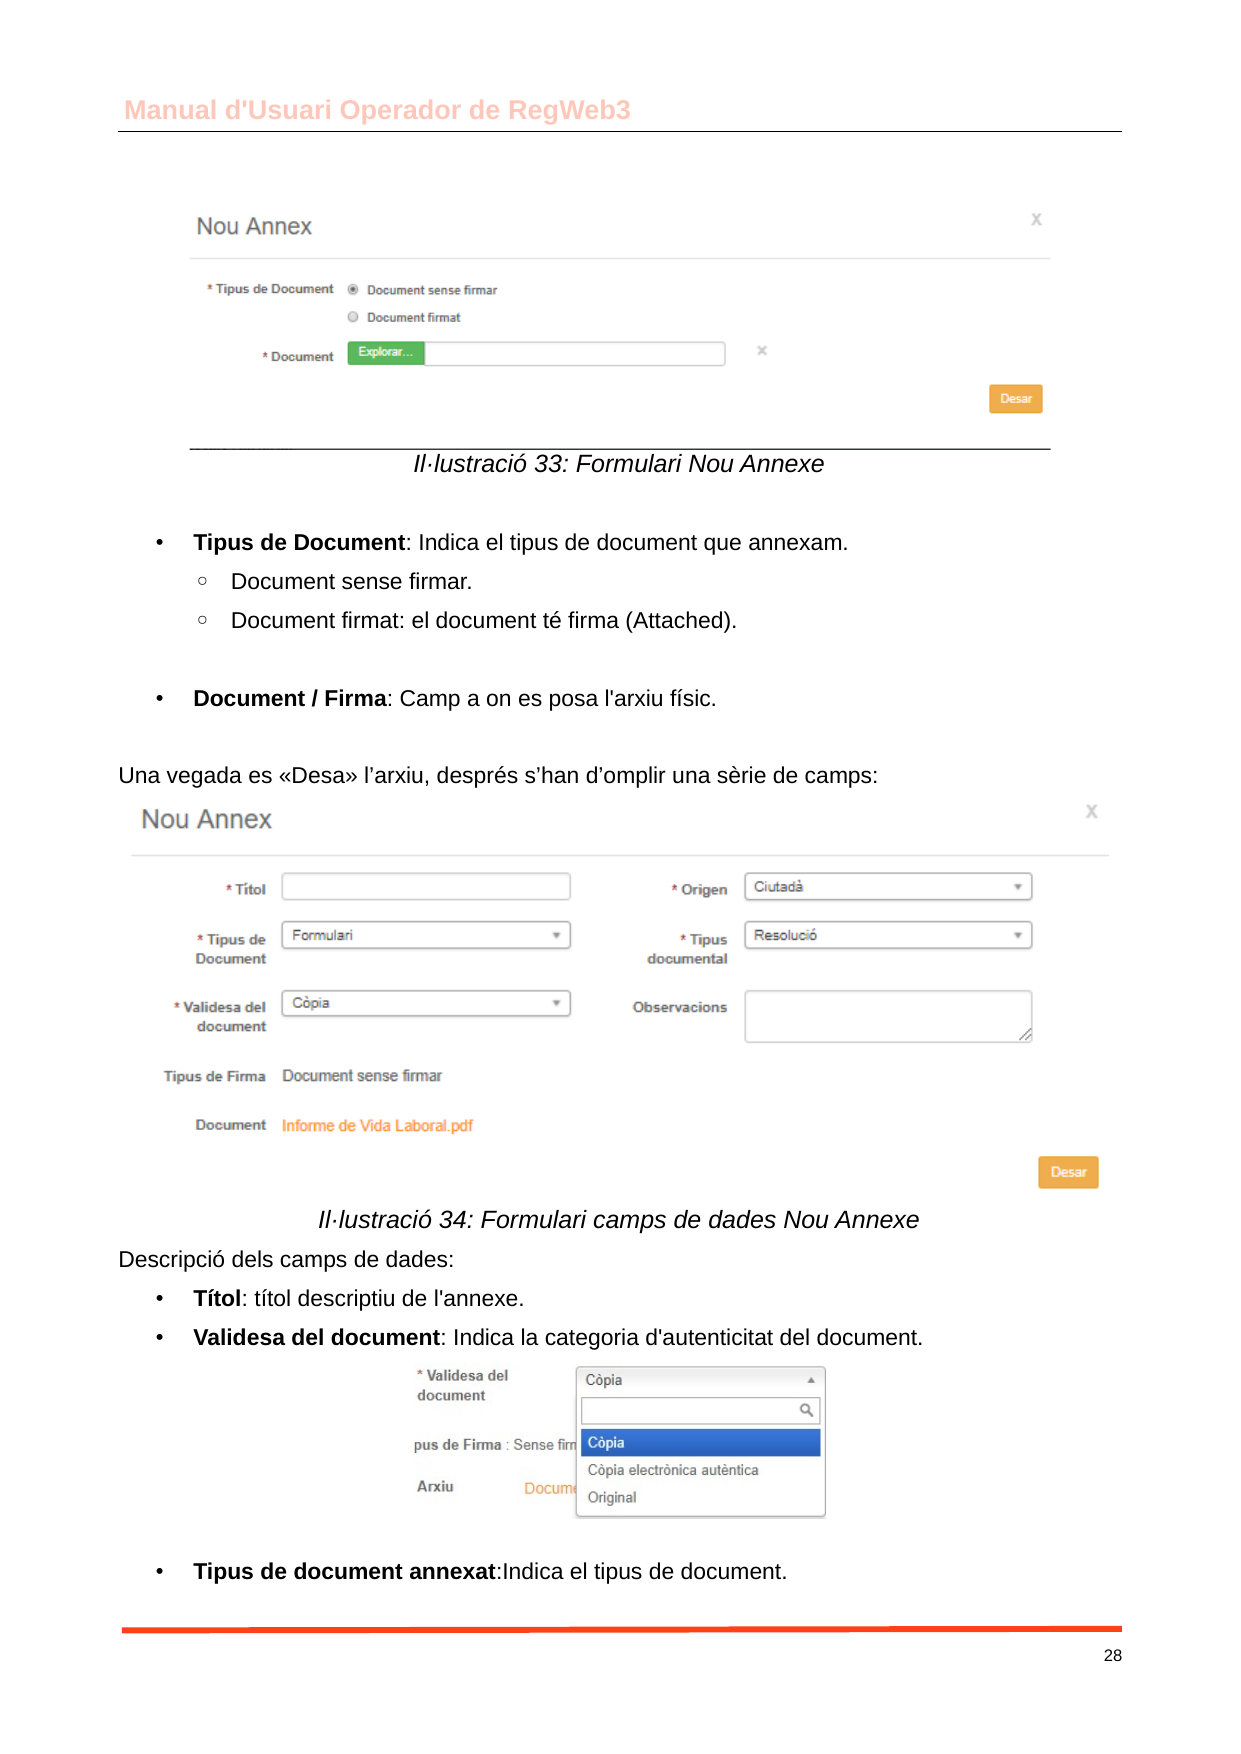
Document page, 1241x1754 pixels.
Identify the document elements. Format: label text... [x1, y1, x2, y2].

list Validesa del document: Indica la categoria d'autenticitat del document. [156, 1323, 1122, 1350]
list Títol: títol descriptiu de l'annexe. [156, 1285, 1122, 1311]
text Il·lustració 33: Formulari Nou Annexe [118, 450, 1122, 478]
text Il·lustració 34: Formulari camps de dades Nou Annexe [118, 1205, 1122, 1233]
list Document firmat: el document té firma (Attached). [193, 607, 1122, 633]
picture [189, 204, 1051, 450]
list Document / Firma: Camp a on es posa l'arxiu físic. [156, 685, 1122, 711]
list Document sense firmar. [193, 568, 1122, 594]
text Descripció dels camps de dades: [118, 1246, 1122, 1272]
picture [131, 801, 1109, 1205]
picture [414, 1362, 826, 1519]
list Tipus de document annexat:Indica el tipus de document. [156, 1558, 1122, 1584]
list Tipus de Document: Indica el tipus de document que annexam. [156, 529, 1122, 556]
text Una vegada es «Desa» l’arxiu, després s’han d’omplir una sèrie de camps: [118, 762, 1122, 789]
